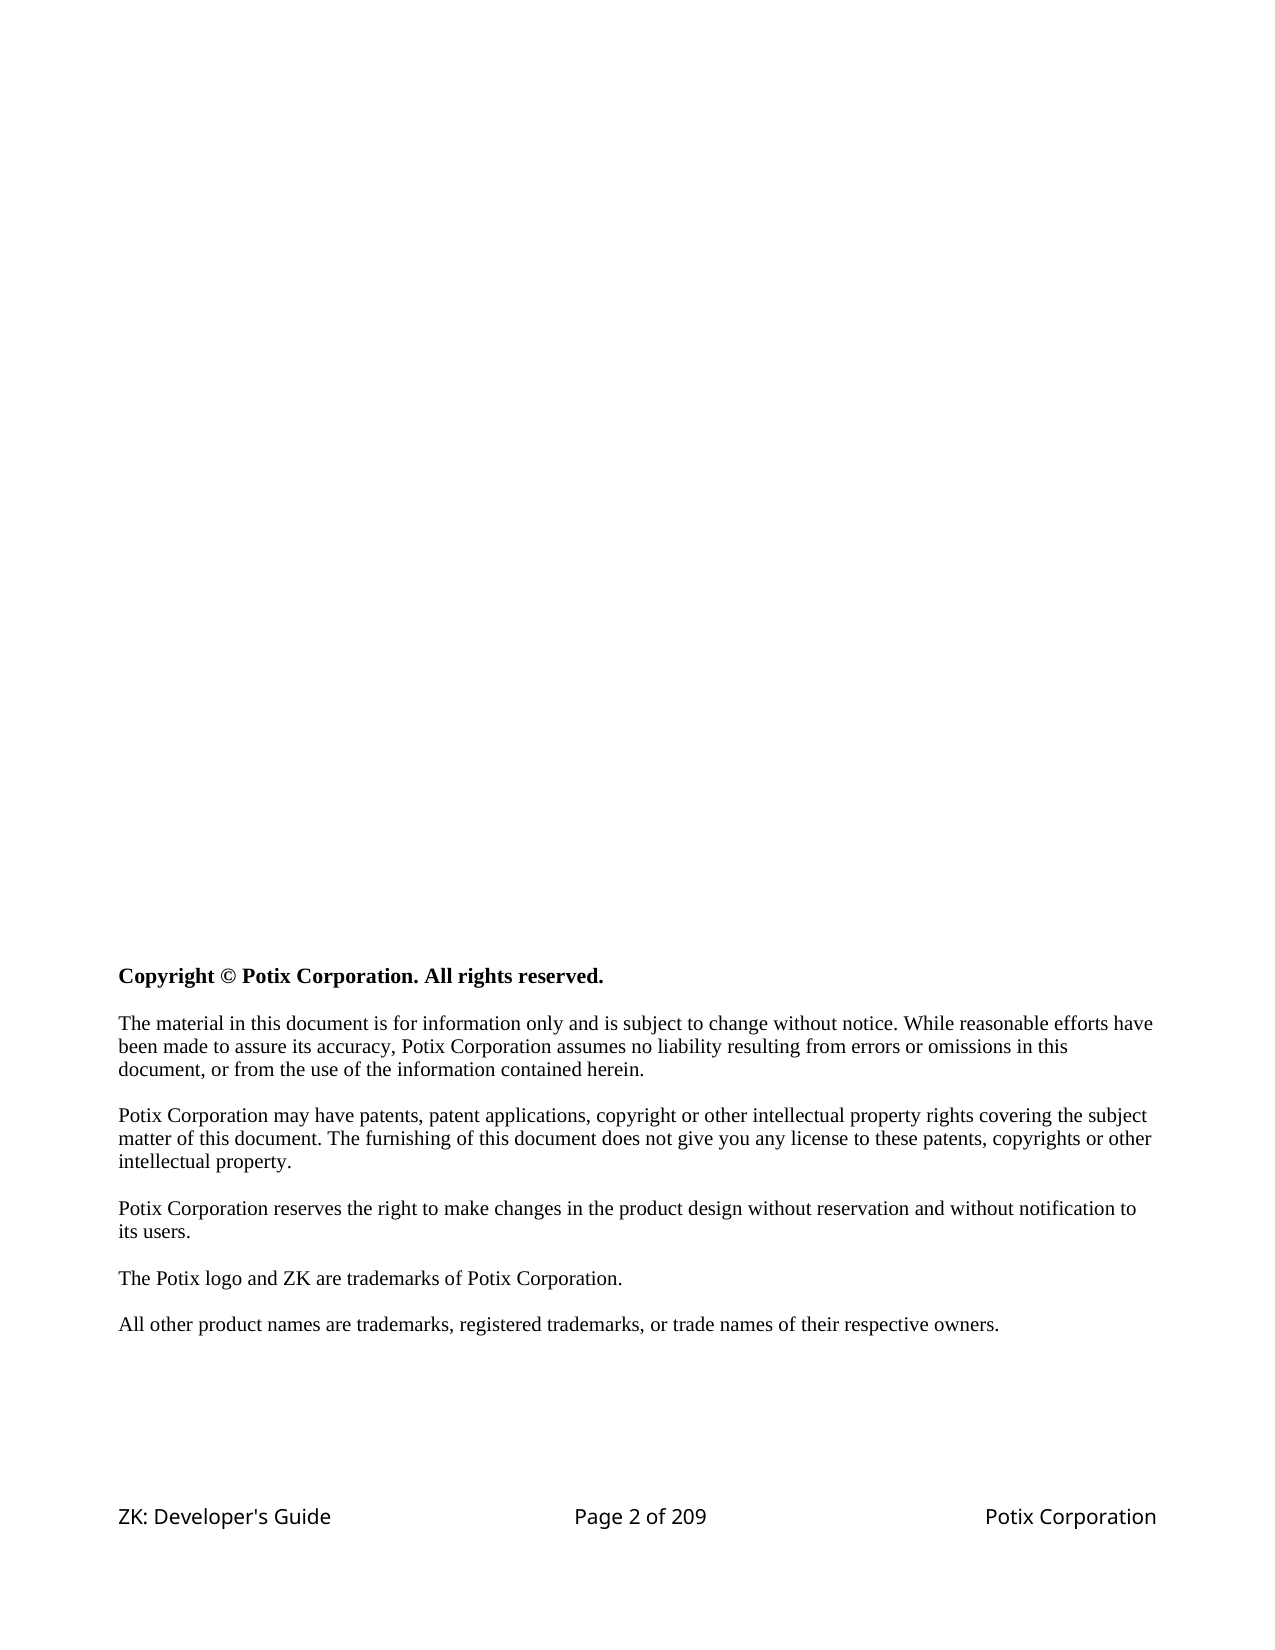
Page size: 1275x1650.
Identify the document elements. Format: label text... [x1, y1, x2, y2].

text The Potix logo and ZK are trademarks of Potix Corporation. [118, 1267, 1157, 1289]
text All other product names are trademarks, registered trademarks, or trade names of their respective owners. [118, 1313, 1157, 1336]
text Potix Corporation reserves the right to make changes in the product design without reservation and without notification to its users. [118, 1197, 1157, 1243]
text Copyright © Potix Corporation. All rights reserved. [118, 963, 1157, 988]
text The material in this document is for information only and is subject to change without notice. While reasonable efforts have been made to assure its accuracy, Potix Corporation assumes no liability resulting from errors or omissions in this document, or from the use of the information contained herein. [118, 1011, 1157, 1081]
text Potix Corporation may have patents, patent applications, copyright or other intellectual property rights covering the subject matter of this document. The furnishing of this document does not give you any license to these patents, copyrights or other intellectual property. [118, 1104, 1157, 1173]
